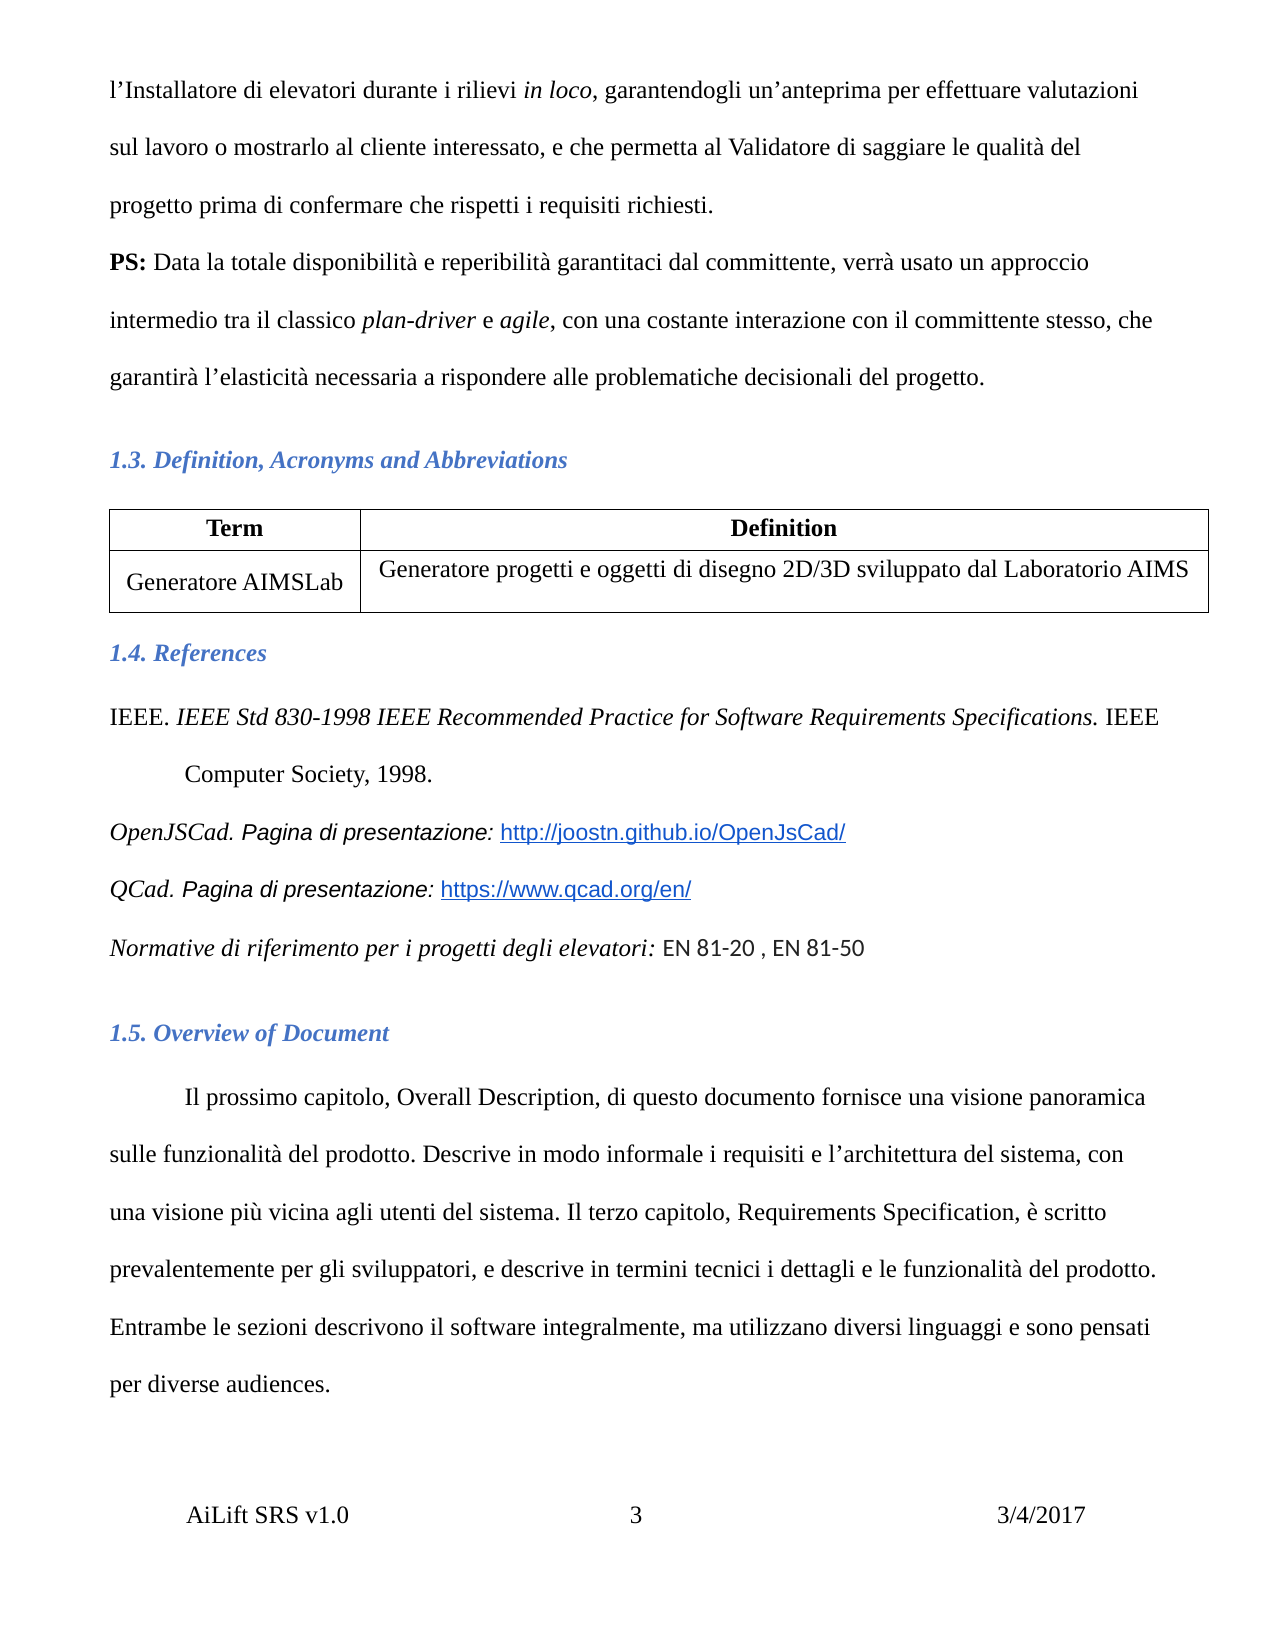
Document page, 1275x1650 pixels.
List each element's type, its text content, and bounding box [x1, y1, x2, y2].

text Normative di riferimento per i progetti degli elevatori: EN 81-20 , EN 81-50 [109, 932, 1162, 963]
text Il prossimo capitolo, Overall Description, di questo documento fornisce una visione panoramica sulle funzionalità del prodotto. Descrive in modo informale i requisiti e l’architettura del sistema, con una visione più vicina agli utenti del sistema. Il terzo capitolo, Requirements Specification, è scritto prevalentemente per gli sviluppatori, e descrive in termini tecnici i dettagli e le funzionalità del prodotto. Entrambe le sezioni descrivono il software integralmente, ma utilizzano diversi linguaggi e sono pensati per diverse audiences. [109, 1082, 1162, 1398]
table_cell Generatore AIMSLab [110, 551, 360, 612]
text PS: Data la totale disponibilità e reperibilità garantitaci dal committente, verrà usato un approccio intermedio tra il classico plan-driver e agile, con una costante interazione con il committente stesso, che garantirà l’elasticità necessaria a rispondere alle problematiche decisionali del progetto. [109, 247, 1162, 391]
subtitle 1.5. Overview of Document [109, 1018, 1162, 1047]
table_cell Generatore progetti e oggetti di disegno 2D/3D sviluppato dal Laboratorio AIMS [361, 551, 1208, 612]
table_header Definition [361, 510, 1208, 550]
text OpenJSCad. Pagina di presentazione: http://joostn.github.io/OpenJsCad/ [109, 817, 1162, 846]
subtitle 1.4. References [109, 638, 1162, 667]
table_header Term [110, 510, 360, 550]
text l’Installatore di elevatori durante i rilievi in loco, garantendogli un’anteprima per effettuare valutazioni sul lavoro o mostrarlo al cliente interessato, e che permetta al Validatore di saggiare le qualità del progetto prima di confermare che rispetti i requisiti richiesti. [109, 75, 1162, 219]
text QCad. Pagina di presentazione: https://www.qcad.org/en/ [109, 874, 1162, 903]
text IEEE. IEEE Std 830-1998 IEEE Recommended Practice for Software Requirements Specifications. IEEE Computer Society, 1998. [109, 702, 1162, 788]
subtitle 1.3. Definition, Acronyms and Abbreviations [109, 445, 1162, 474]
